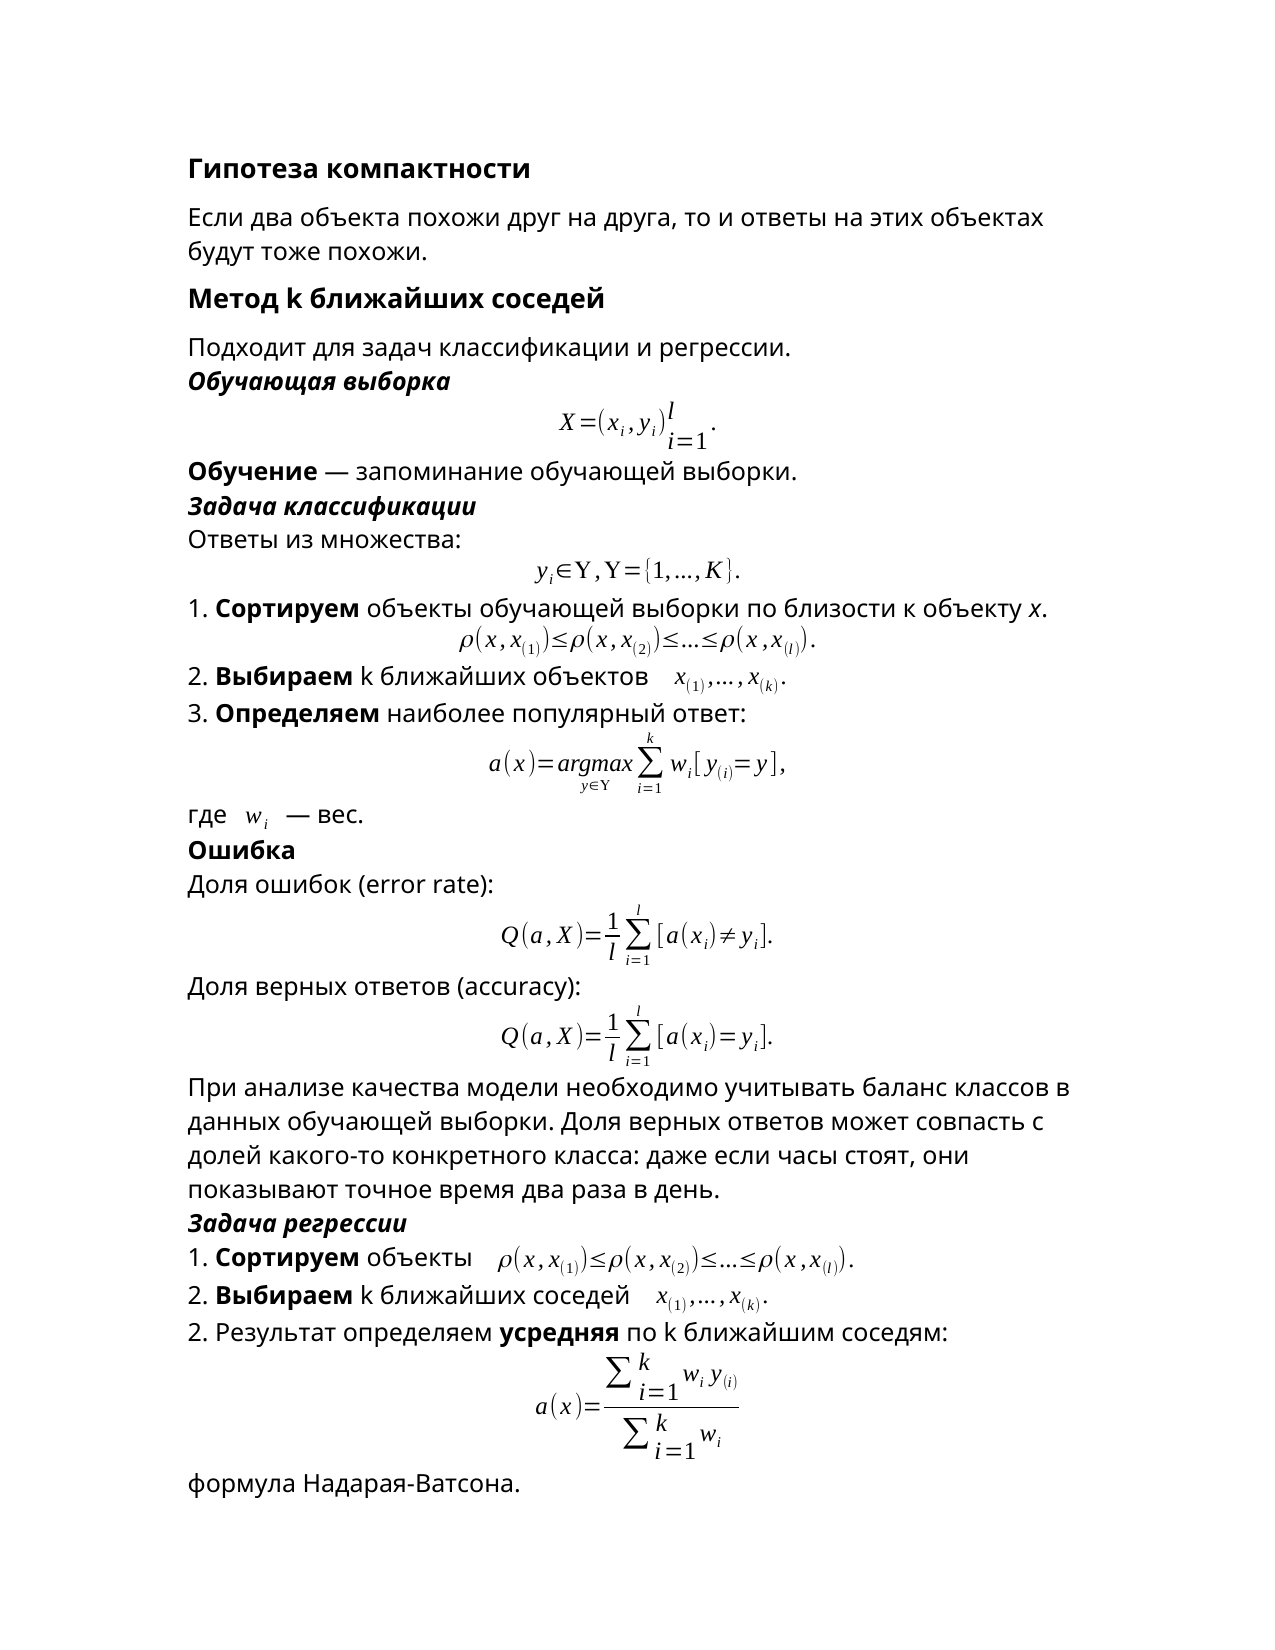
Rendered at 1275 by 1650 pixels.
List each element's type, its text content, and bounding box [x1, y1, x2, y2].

subtitle Обучающая выборка [187, 363, 1087, 397]
text формула Надарая-Ватсона. [187, 1465, 1087, 1499]
subtitle Метод k ближайших соседей [187, 280, 1087, 317]
text Ошибка [187, 833, 1087, 867]
text 1. Сортируем объекты обучающей выборки по близости к объекту х. [187, 590, 1087, 624]
text Доля ошибок (error rate): [187, 867, 1087, 901]
text 1. Сортируем объекты [187, 1240, 1087, 1277]
subtitle Задача классификации [187, 488, 1087, 522]
text Ответы из множества: [187, 522, 1087, 556]
text Подходит для задач классификации и регрессии. [187, 329, 1087, 363]
text 2. Выбираем k ближайших объектов [187, 658, 1087, 696]
text Доля верных ответов (accuracy): [187, 968, 1087, 1002]
subtitle Гипотеза компактности [187, 150, 1087, 187]
subtitle Задача регрессии [187, 1206, 1087, 1240]
text где— вес. [187, 797, 1087, 833]
text 2. Выбираем k ближайших соседей [187, 1277, 1087, 1314]
text При анализе качества модели необходимо учитывать баланс классов в данных обучающей выборки. Доля верных ответов может совпасть с долей какого-то конкретного класса: даже если часы стоят, они показывают точное время два раза в день. [187, 1070, 1087, 1206]
text Обучение — запоминание обучающей выборки. [187, 454, 1087, 488]
text Если два объекта похожи друг на друга, то и ответы на этих объектах будут тоже похожи. [187, 199, 1087, 267]
text 3. Определяем наиболее популярный ответ: [187, 696, 1087, 730]
text 2. Результат определяем усредняя по k ближайшим соседям: [187, 1314, 1087, 1349]
